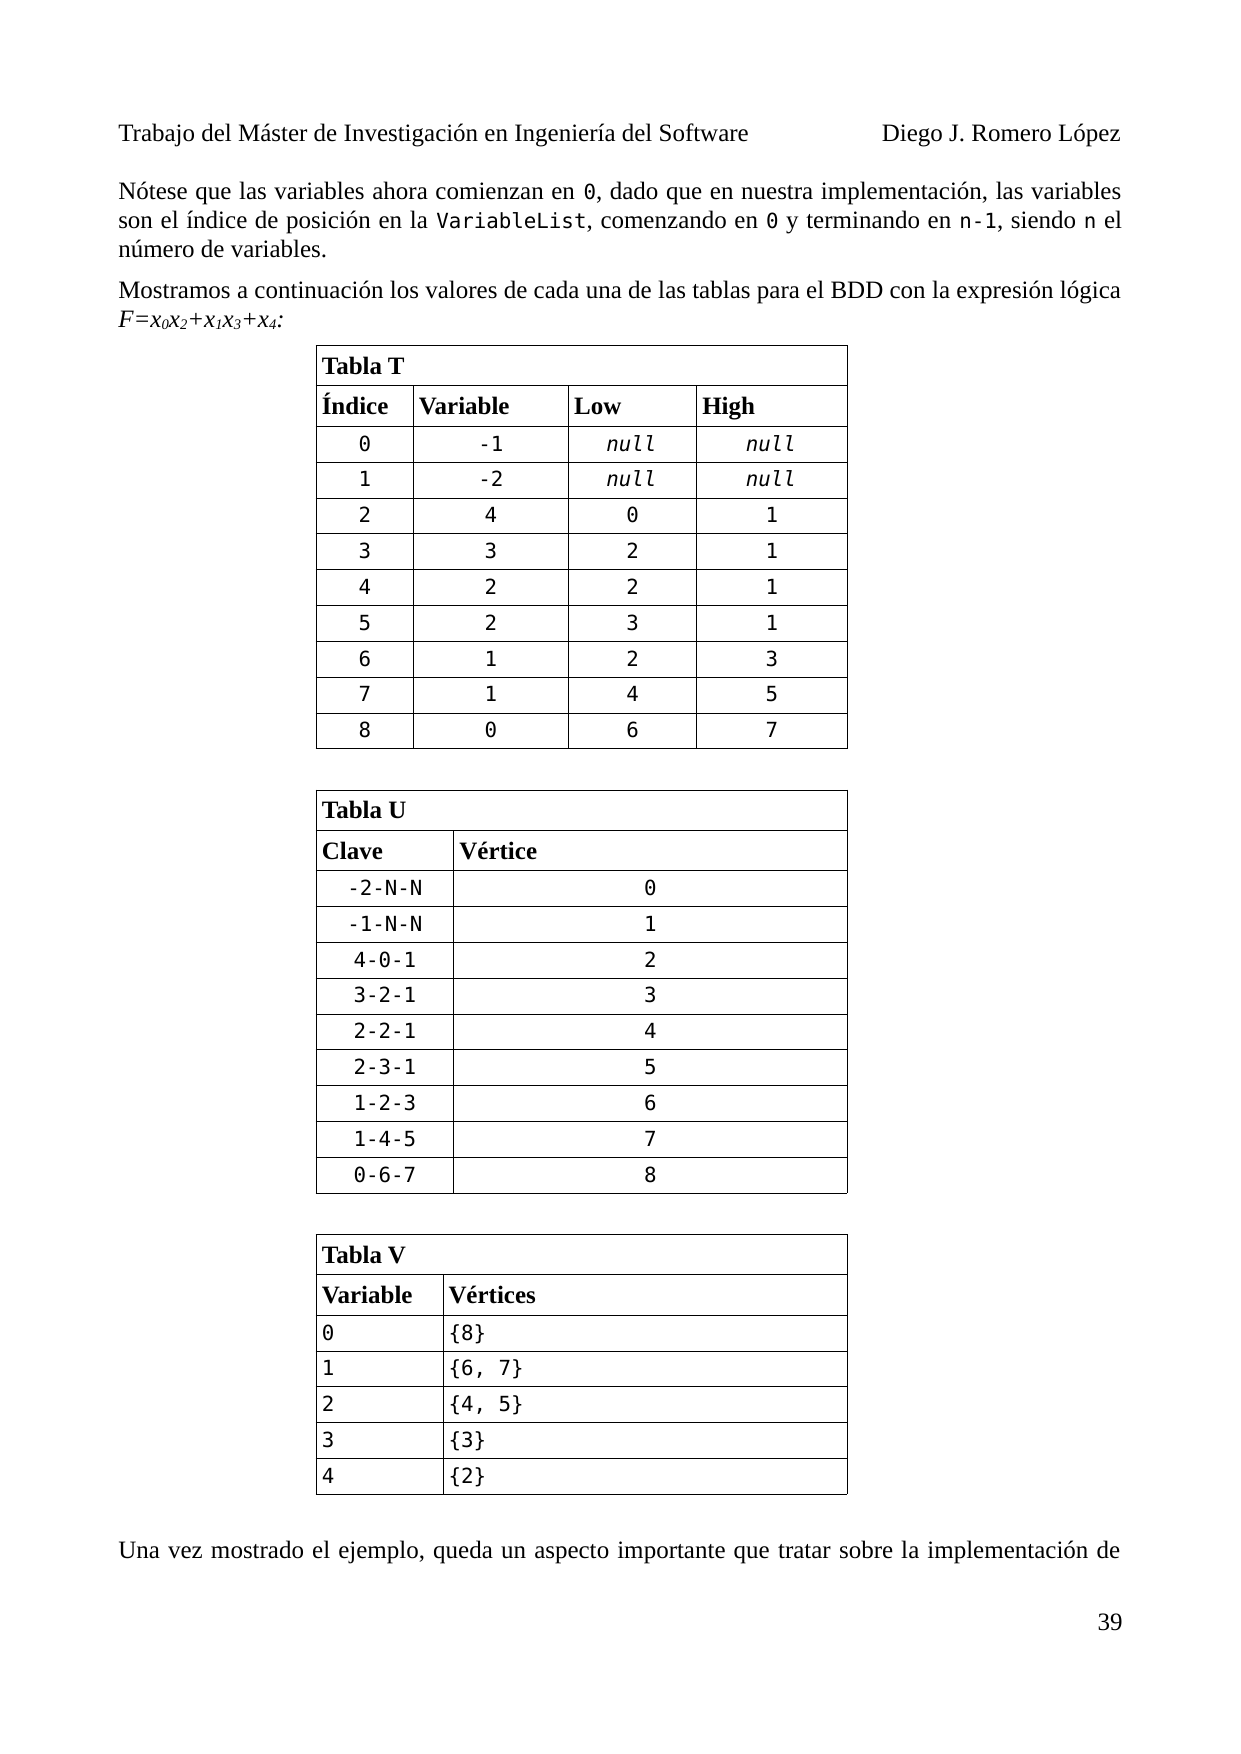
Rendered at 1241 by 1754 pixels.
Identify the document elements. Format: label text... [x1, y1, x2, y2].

table_cell 3 [569, 606, 696, 641]
table_cell 8 [317, 714, 413, 748]
table_cell 1-4-5 [317, 1122, 453, 1157]
table_cell 1 [317, 1352, 443, 1386]
table_cell Variable [414, 386, 568, 426]
table_cell Clave [317, 831, 453, 870]
table_cell 2 [317, 1387, 443, 1422]
table_cell null [697, 427, 847, 462]
table_cell 6 [317, 642, 413, 677]
table_cell 0 [414, 714, 568, 748]
table_cell 2 [454, 943, 847, 978]
table_cell 1 [697, 606, 847, 641]
table_cell 4 [317, 1459, 443, 1494]
table_cell -2 [414, 463, 568, 497]
table_cell 0 [454, 871, 847, 906]
table_cell Índice [317, 386, 413, 426]
table_cell 6 [454, 1086, 847, 1121]
table_cell 2 [414, 606, 568, 641]
table_cell Vértice [454, 831, 847, 870]
table_cell 0 [569, 499, 696, 533]
table_cell 1 [697, 499, 847, 533]
table_cell 2-3-1 [317, 1050, 453, 1085]
table_cell 2-2-1 [317, 1015, 453, 1049]
table_cell Low [569, 386, 696, 426]
table_cell 1 [414, 678, 568, 712]
table_cell High [697, 386, 847, 426]
table_cell 6 [569, 714, 696, 748]
table_cell 1 [454, 907, 847, 942]
table_header Tabla T [317, 346, 847, 385]
table_cell 5 [697, 678, 847, 712]
table_cell 5 [454, 1050, 847, 1085]
table_cell {2} [444, 1459, 847, 1494]
table_cell 1 [414, 642, 568, 677]
table_cell 0-6-7 [317, 1158, 453, 1193]
table_cell -1-N-N [317, 907, 453, 942]
table_cell 1-2-3 [317, 1086, 453, 1121]
table_cell 0 [317, 1316, 443, 1351]
text Mostramos a continuación los valores de cada una de las tablas para el BDD con la expresión lógica F=x0x2+x1x3+x4: [118, 275, 1122, 333]
table_cell 2 [317, 499, 413, 533]
table_cell 4 [317, 570, 413, 605]
table_cell 7 [454, 1122, 847, 1157]
table_header Tabla V [317, 1235, 847, 1274]
table_cell 3 [317, 534, 413, 569]
table_cell 0 [317, 427, 413, 462]
table_cell null [569, 427, 696, 462]
table_cell 4 [414, 499, 568, 533]
table_cell 3-2-1 [317, 979, 453, 1013]
table_cell {4, 5} [444, 1387, 847, 1422]
table_cell Vértices [444, 1275, 847, 1315]
table_cell 7 [317, 678, 413, 712]
table_cell 3 [317, 1423, 443, 1458]
table_cell 4 [454, 1015, 847, 1049]
table_cell 2 [569, 642, 696, 677]
table_cell 3 [697, 642, 847, 677]
text Una vez mostrado el ejemplo, queda un aspecto importante que tratar sobre la implementación de [118, 1535, 1122, 1564]
table_cell {6, 7} [444, 1352, 847, 1386]
table_cell 2 [569, 570, 696, 605]
table_cell 8 [454, 1158, 847, 1193]
table_cell 3 [454, 979, 847, 1013]
table_cell null [569, 463, 696, 497]
table_header Tabla U [317, 791, 847, 830]
table_cell 4-0-1 [317, 943, 453, 978]
table_cell 3 [414, 534, 568, 569]
table_cell 7 [697, 714, 847, 748]
table_cell 1 [697, 534, 847, 569]
table_cell -1 [414, 427, 568, 462]
table_cell 1 [697, 570, 847, 605]
table_cell Variable [317, 1275, 443, 1315]
table_cell {8} [444, 1316, 847, 1351]
table_cell 4 [569, 678, 696, 712]
table_cell 5 [317, 606, 413, 641]
text Nótese que las variables ahora comienzan en 0, dado que en nuestra implementación, las variables son el índice de posición en la VariableList, comenzando en 0 y terminando en n-1, siendo n el número de variables. [118, 176, 1122, 263]
table_cell 2 [414, 570, 568, 605]
table_cell 2 [569, 534, 696, 569]
table_cell {3} [444, 1423, 847, 1458]
table_cell -2-N-N [317, 871, 453, 906]
table_cell null [697, 463, 847, 497]
table_cell 1 [317, 463, 413, 497]
